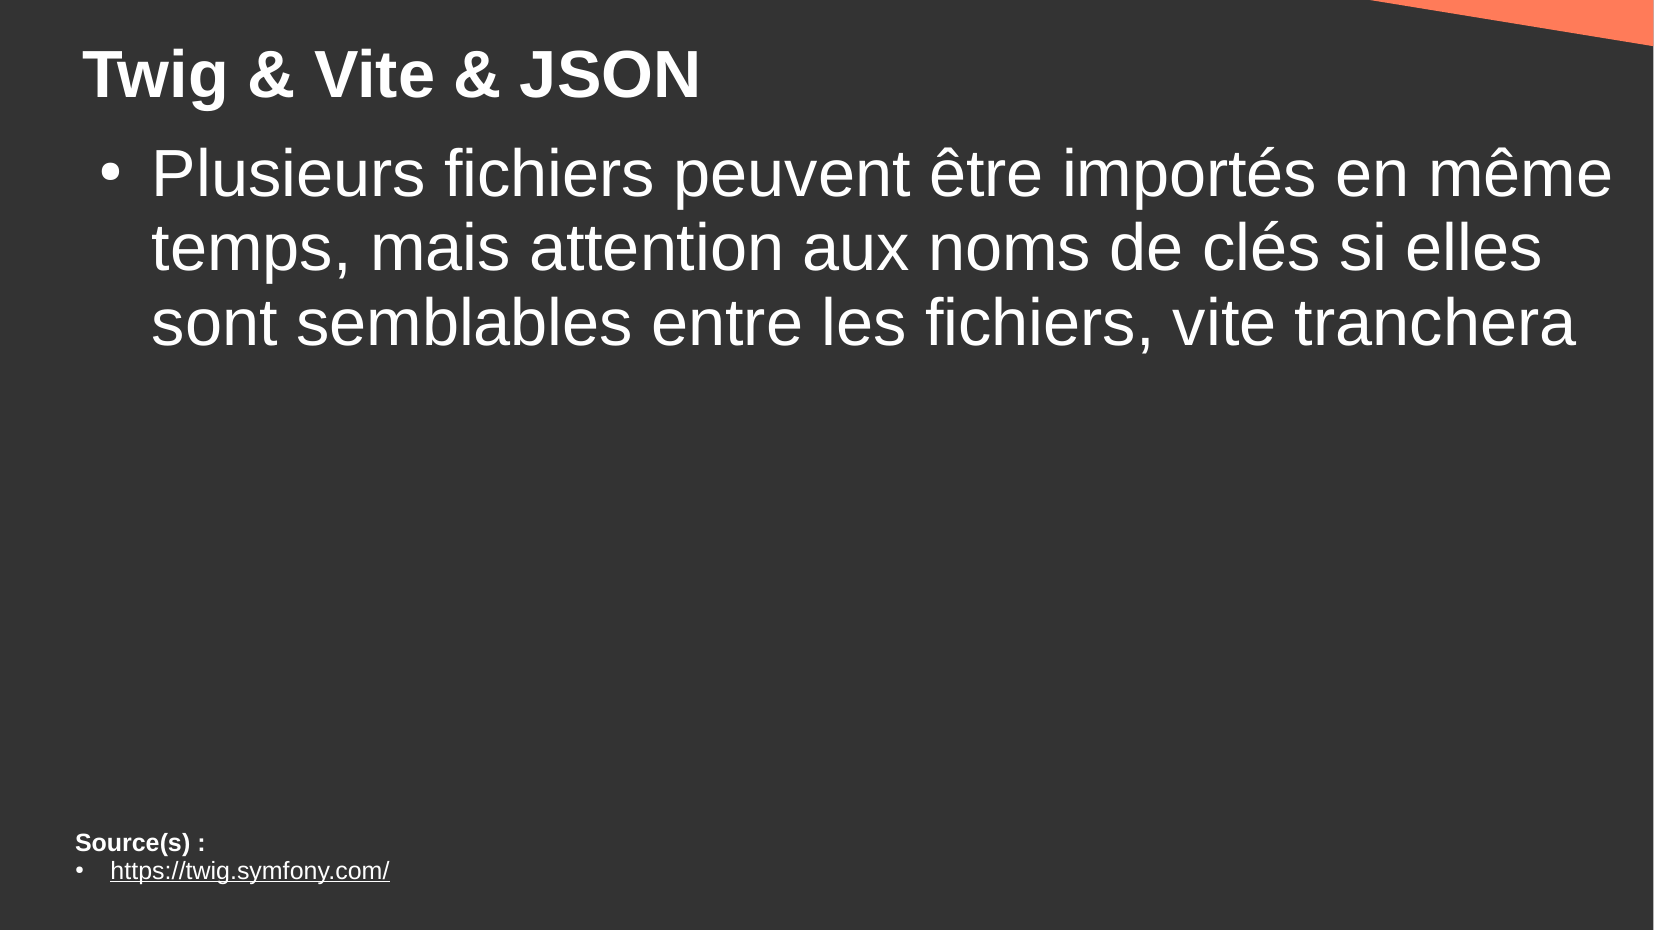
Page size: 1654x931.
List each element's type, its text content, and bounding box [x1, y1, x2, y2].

list Plusieurs fichiers peuvent être importés en même temps, mais attention aux noms de clés si elles sont semblables entre les fichiers, vite tranchera [80, 135, 1620, 739]
text_box [1369, 0, 1654, 47]
title Twig & Vite & JSON [82, 37, 1571, 112]
text_box Source(s) : https://twig.symfony.com/ [60, 821, 1546, 931]
